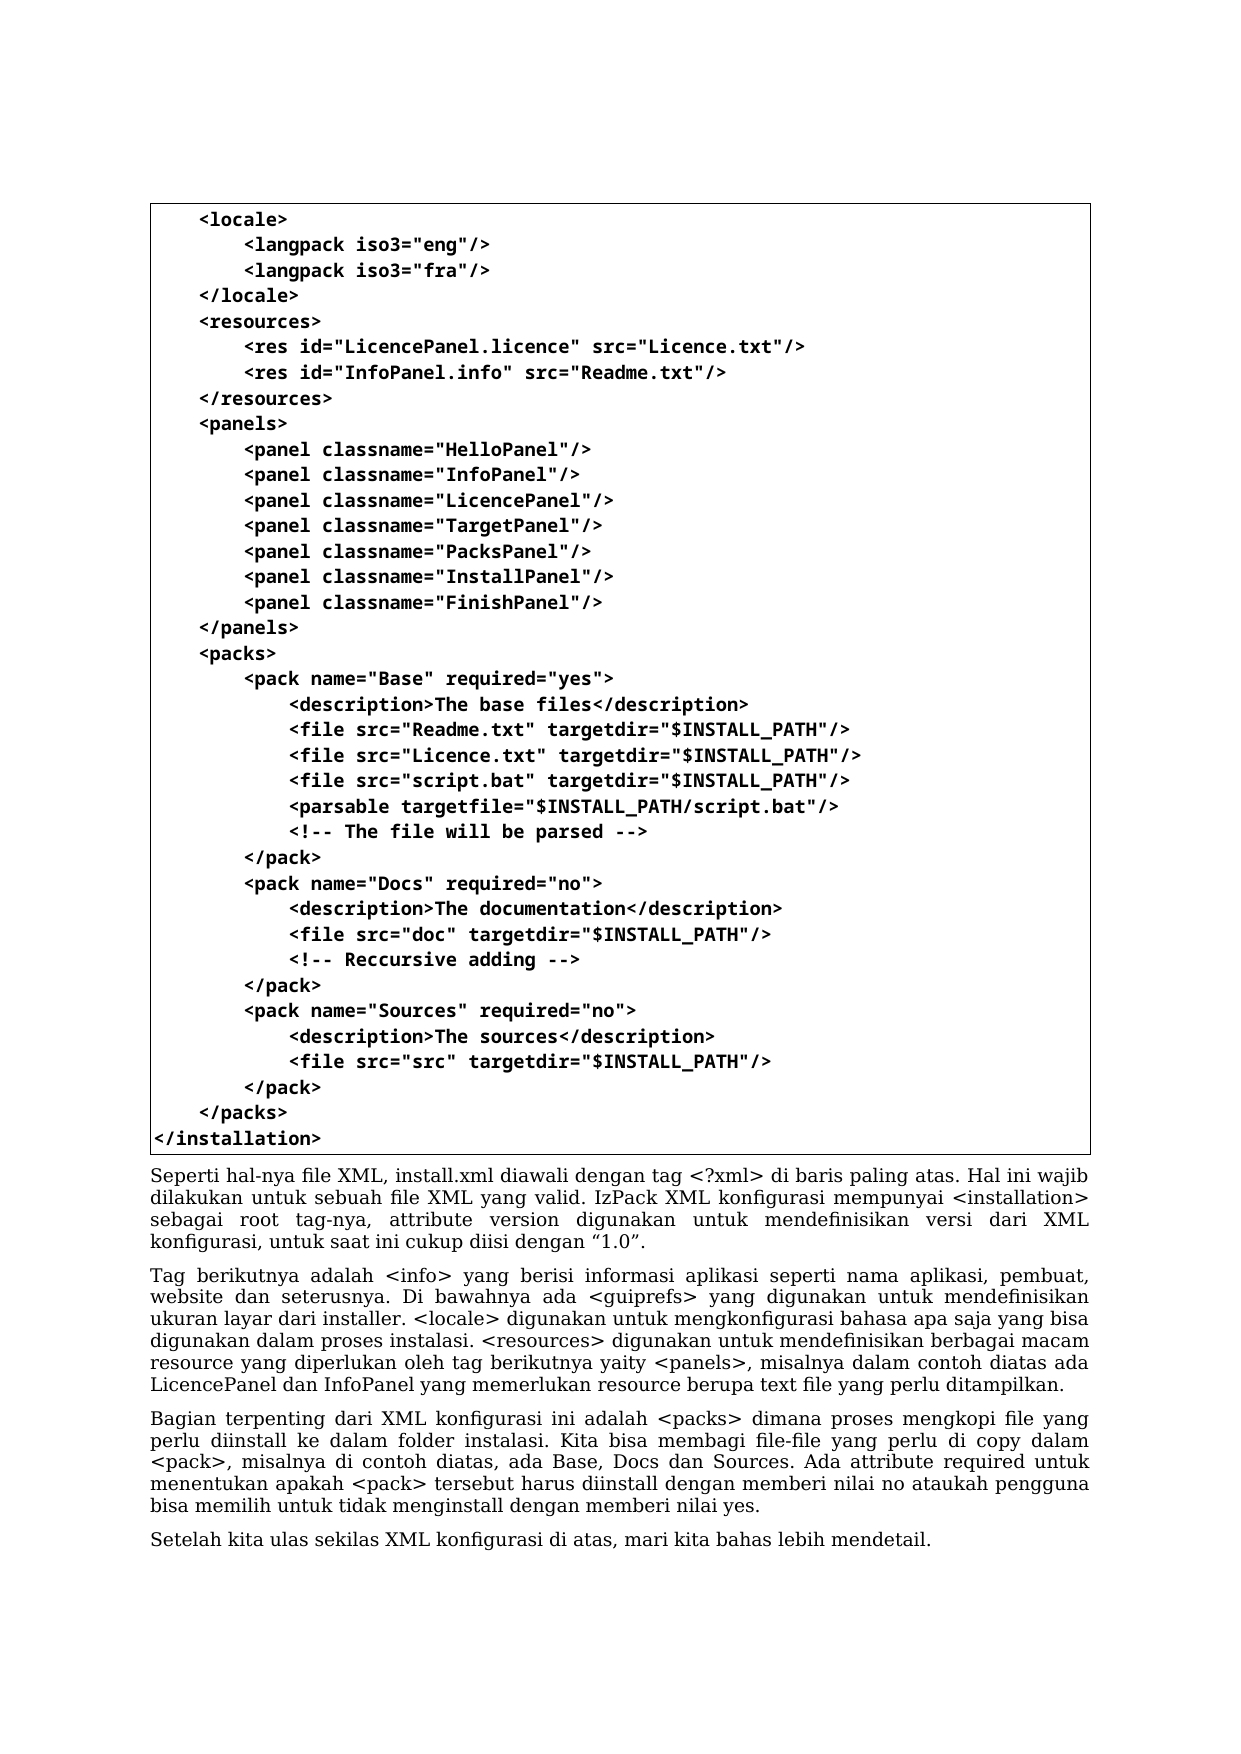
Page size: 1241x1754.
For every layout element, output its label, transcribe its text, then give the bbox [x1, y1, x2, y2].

text <langpack iso3="fra"/> [151, 254, 1090, 280]
text <panel classname="LicencePanel"/> [151, 484, 1090, 509]
text <panel classname="HelloPanel"/> [151, 433, 1090, 458]
text <packs> [151, 637, 1090, 662]
text <langpack iso3="eng"/> [151, 229, 1090, 254]
text <file src="src" targetdir="$INSTALL_PATH"/> [151, 1045, 1090, 1071]
text </pack> [151, 841, 1090, 867]
text <description>The documentation</description> [151, 892, 1090, 918]
text </packs> [151, 1096, 1090, 1122]
text </pack> [151, 969, 1090, 994]
text <panel classname="FinishPanel"/> [151, 586, 1090, 611]
text <panel classname="TargetPanel"/> [151, 509, 1090, 535]
text <pack name="Base" required="yes"> [151, 662, 1090, 688]
text </resources> [151, 382, 1090, 407]
text <res id="LicencePanel.licence" src="Licence.txt"/> [151, 331, 1090, 356]
text <panel classname="PacksPanel"/> [151, 535, 1090, 560]
text </locale> [151, 280, 1090, 305]
text <pack name="Sources" required="no"> [151, 994, 1090, 1020]
text <file src="Readme.txt" targetdir="$INSTALL_PATH"/> [151, 713, 1090, 739]
text <file src="doc" targetdir="$INSTALL_PATH"/> [151, 918, 1090, 943]
text </pack> [151, 1071, 1090, 1096]
text <file src="script.bat" targetdir="$INSTALL_PATH"/> [151, 764, 1090, 790]
text <description>The sources</description> [151, 1020, 1090, 1045]
text </installation> [151, 1122, 1090, 1154]
text </panels> [151, 611, 1090, 637]
text Setelah kita ulas sekilas XML konfigurasi di atas, mari kita bahas lebih mendetail. [150, 1529, 1091, 1551]
text <parsable targetfile="$INSTALL_PATH/script.bat"/> [151, 790, 1090, 816]
text <!-- The file will be parsed --> [151, 816, 1090, 841]
text <description>The base files</description> [151, 688, 1090, 713]
text <locale> [151, 204, 1090, 229]
text Bagian terpenting dari XML konfigurasi ini adalah <packs> dimana proses mengkopi file yang perlu diinstall ke dalam folder instalasi. Kita bisa membagi file-file yang perlu di copy dalam <pack>, misalnya di contoh diatas, ada Base, Docs dan Sources. Ada attribute required untuk menentukan apakah <pack> tersebut harus diinstall dengan memberi nilai no ataukah pengguna bisa memilih untuk tidak menginstall dengan memberi nilai yes. [150, 1408, 1091, 1517]
text Tag berikutnya adalah <info> yang berisi informasi aplikasi seperti nama aplikasi, pembuat, website dan seterusnya. Di bawahnya ada <guiprefs> yang digunakan untuk mendefinisikan ukuran layar dari installer. <locale> digunakan untuk mengkonfigurasi bahasa apa saja yang bisa digunakan dalam proses instalasi. <resources> digunakan untuk mendefinisikan berbagai macam resource yang diperlukan oleh tag berikutnya yaity <panels>, misalnya dalam contoh diatas ada LicencePanel dan InfoPanel yang memerlukan resource berupa text file yang perlu ditampilkan. [150, 1265, 1091, 1396]
text <res id="InfoPanel.info" src="Readme.txt"/> [151, 356, 1090, 382]
text <panel classname="InstallPanel"/> [151, 560, 1090, 586]
text <panel classname="InfoPanel"/> [151, 458, 1090, 484]
text <panels> [151, 407, 1090, 433]
text <pack name="Docs" required="no"> [151, 867, 1090, 892]
text <!-- Reccursive adding --> [151, 943, 1090, 969]
text <file src="Licence.txt" targetdir="$INSTALL_PATH"/> [151, 739, 1090, 764]
text <resources> [151, 305, 1090, 331]
text Seperti hal-nya file XML, install.xml diawali dengan tag <?xml> di baris paling atas. Hal ini wajib dilakukan untuk sebuah file XML yang valid. IzPack XML konfigurasi mempunyai <installation> sebagai root tag-nya, attribute version digunakan untuk mendefinisikan versi dari XML konfigurasi, untuk saat ini cukup diisi dengan “1.0”. [150, 1165, 1091, 1253]
